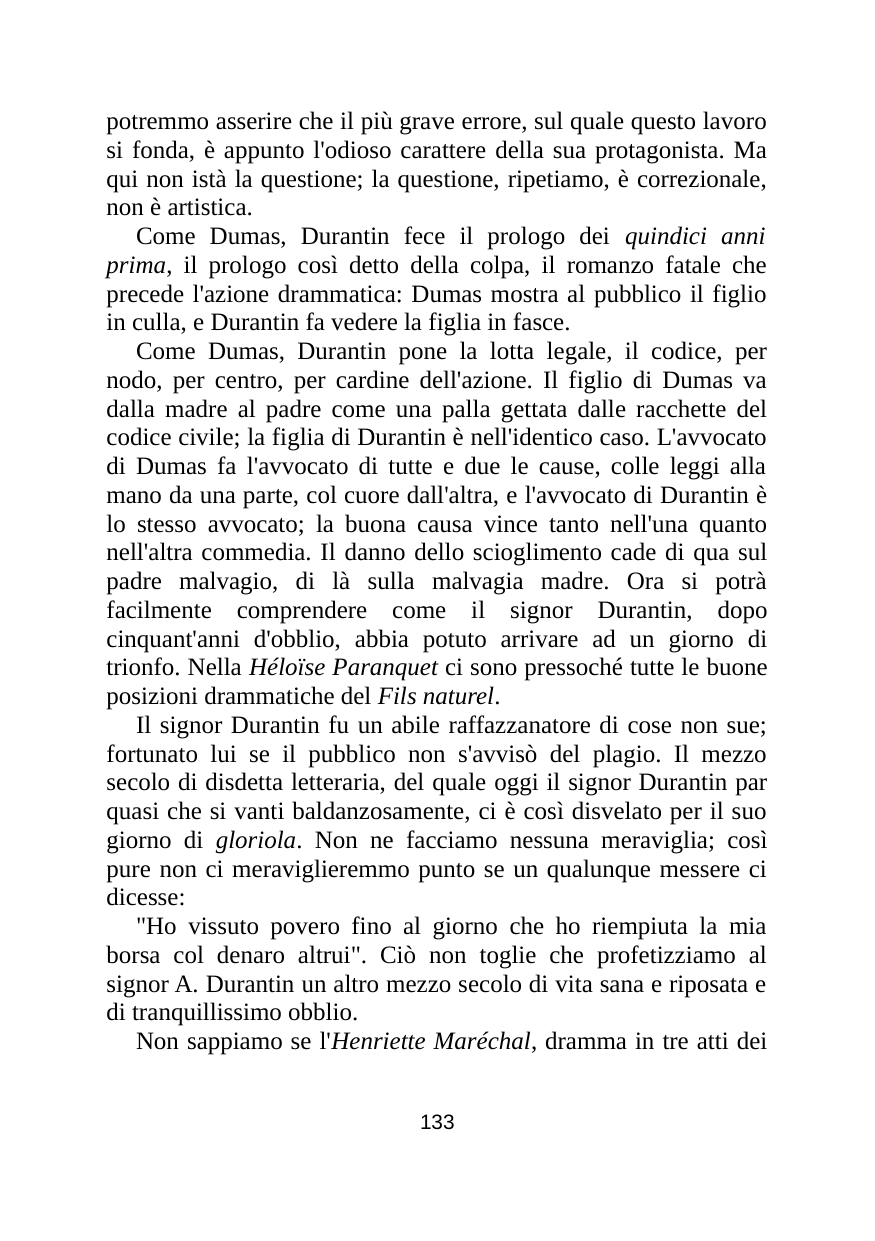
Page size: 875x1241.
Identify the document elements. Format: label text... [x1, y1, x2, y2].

text potremmo asserire che il più grave errore, sul quale questo lavoro si fonda, è appunto l'odioso carattere della sua protagonista. Ma qui non istà la questione; la questione, ripetiamo, è correzionale, non è artistica. [106, 106, 768, 221]
text Il signor Durantin fu un abile raffazzanatore di cose non sue; fortunato lui se il pubblico non s'avvisò del plagio. Il mezzo secolo di disdetta letteraria, del quale oggi il signor Durantin par quasi che si vanti baldanzosamente, ci è così disvelato per il suo giorno di gloriola. Non ne facciamo nessuna meraviglia; così pure non ci meraviglieremmo punto se un qualunque messere ci dicesse: [106, 710, 768, 911]
text Non sappiamo se l'Henriette Maréchal, dramma in tre atti dei [106, 1026, 768, 1055]
text Come Dumas, Durantin fece il prologo dei quindici anni prima, il prologo così detto della colpa, il romanzo fatale che precede l'azione drammatica: Dumas mostra al pubblico il figlio in culla, e Durantin fa vedere la figlia in fasce. [106, 221, 768, 336]
text "Ho vissuto povero fino al giorno che ho riempiuta la mia borsa col denaro altrui". Ciò non toglie che profetizziamo al signor A. Durantin un altro mezzo secolo di vita sana e riposata e di tranquillissimo obblio. [106, 911, 768, 1026]
text Come Dumas, Durantin pone la lotta legale, il codice, per nodo, per centro, per cardine dell'azione. Il figlio di Dumas va dalla madre al padre come una palla gettata dalle racchette del codice civile; la figlia di Durantin è nell'identico caso. L'avvocato di Dumas fa l'avvocato di tutte e due le cause, colle leggi alla mano da una parte, col cuore dall'altra, e l'avvocato di Durantin è lo stesso avvocato; la buona causa vince tanto nell'una quanto nell'altra commedia. Il danno dello scioglimento cade di qua sul padre malvagio, di là sulla malvagia madre. Ora si potrà facilmente comprendere come il signor Durantin, dopo cinquant'anni d'obblio, abbia potuto arrivare ad un giorno di trionfo. Nella Héloïse Paranquet ci sono pressoché tutte le buone posizioni drammatiche del Fils naturel. [106, 336, 768, 710]
